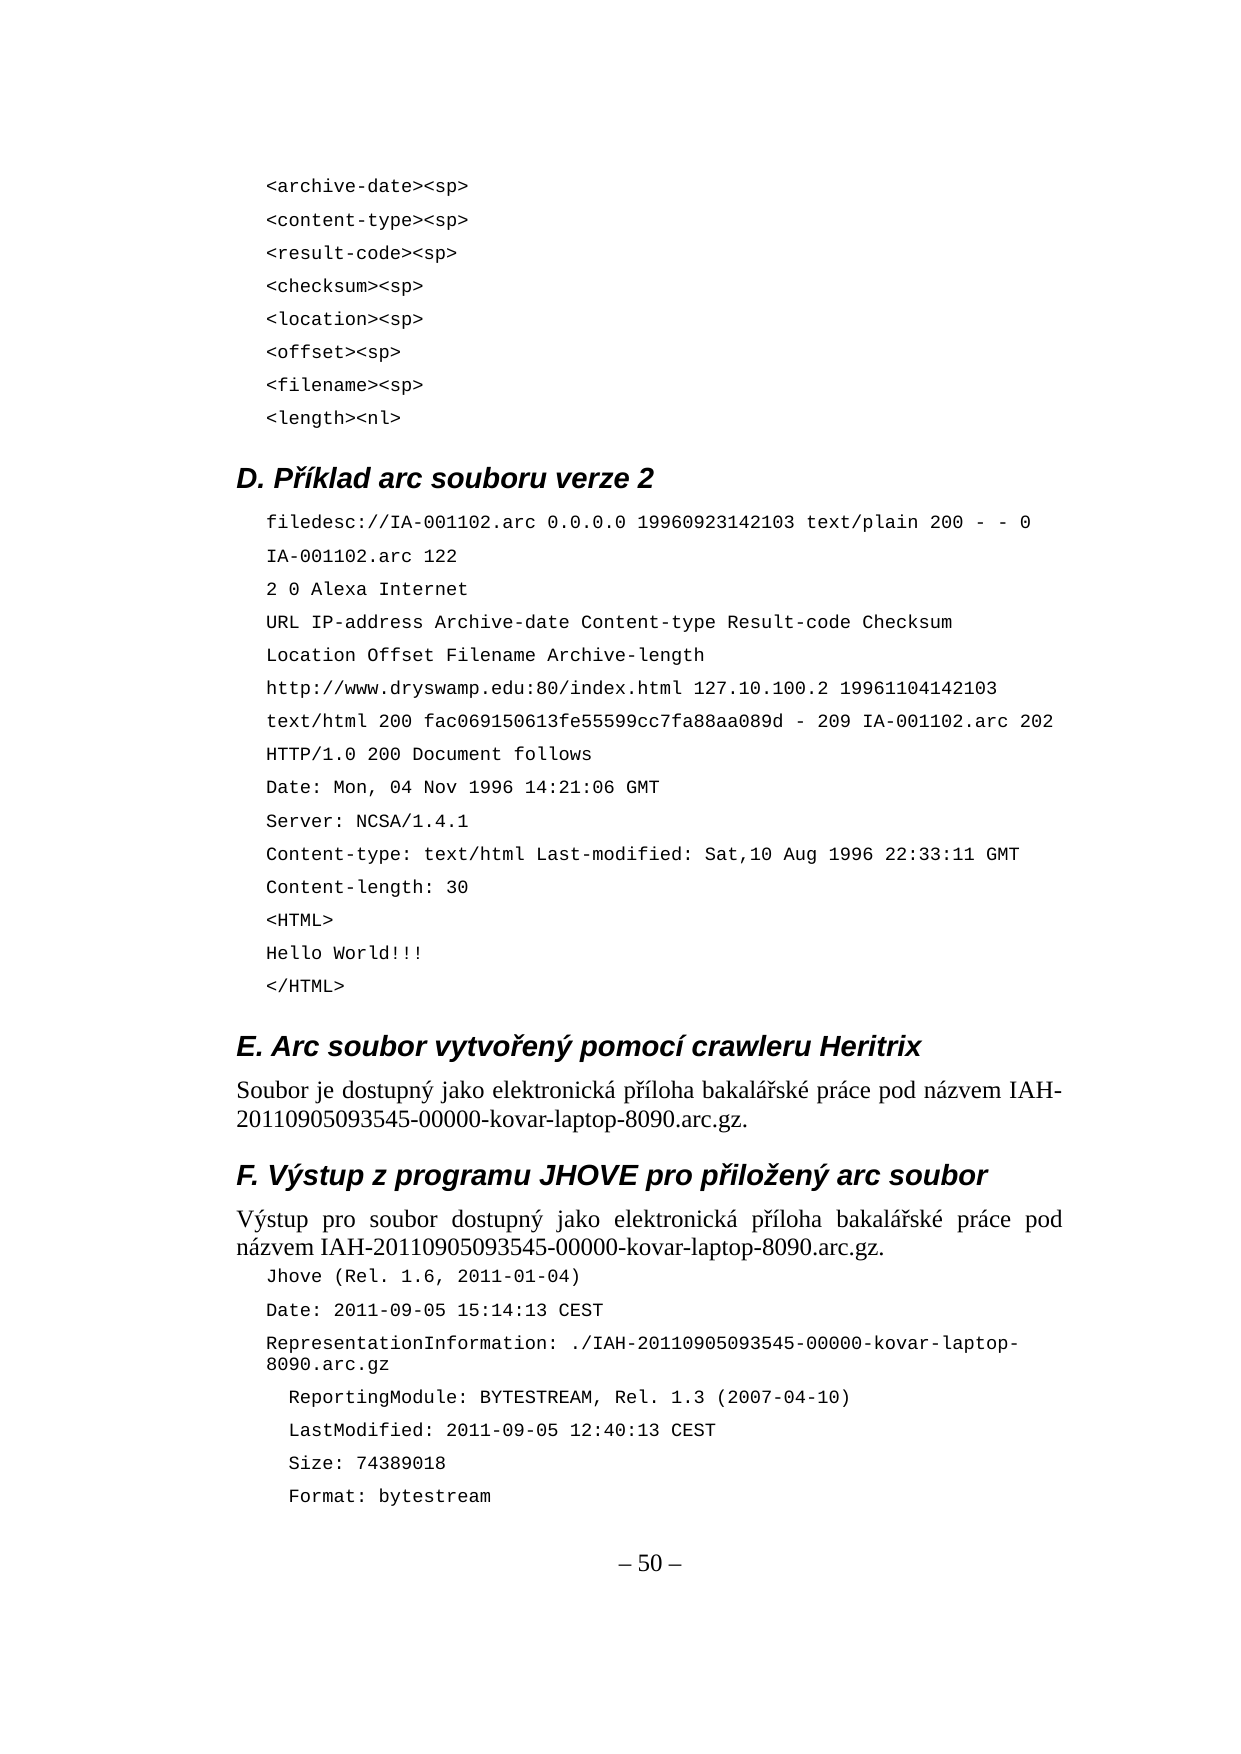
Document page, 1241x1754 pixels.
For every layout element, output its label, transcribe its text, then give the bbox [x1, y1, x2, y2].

text LastModified: 2011-09-05 12:40:13 CEST [266, 1421, 1063, 1442]
subtitle F. Výstup z programu JHOVE pro přiložený arc soubor [236, 1158, 1063, 1191]
text Location Offset Filename Archive-length [266, 646, 1063, 667]
text Soubor je dostupný jako elektronická příloha bakalářské práce pod názvem IAH-20110905093545-00000-kovar-laptop-8090.arc.gz. [236, 1075, 1063, 1133]
text <offset><sp> [266, 343, 1063, 364]
text <checksum><sp> [266, 277, 1063, 298]
text RepresentationInformation: ./IAH-20110905093545-00000-kovar-laptop-8090.arc.gz [266, 1333, 1063, 1376]
text Format: bytestream [266, 1487, 1063, 1508]
text Date: 2011-09-05 15:14:13 CEST [266, 1300, 1063, 1322]
subtitle D. Příklad arc souboru verze 2 [236, 461, 1063, 495]
text <location><sp> [266, 310, 1063, 331]
text <content-type><sp> [266, 210, 1063, 232]
text <HTML> [266, 911, 1063, 932]
text <result-code><sp> [266, 243, 1063, 265]
text Server: NCSA/1.4.1 [266, 811, 1063, 833]
text Date: Mon, 04 Nov 1996 14:21:06 GMT [266, 778, 1063, 799]
text <length><nl> [266, 409, 1063, 430]
text Size: 74389018 [266, 1454, 1063, 1475]
text IA-001102.arc 122 [266, 546, 1063, 568]
subtitle E. Arc soubor vytvořený pomocí crawleru Heritrix [236, 1029, 1063, 1063]
text <archive-date><sp> [266, 177, 1063, 198]
text HTTP/1.0 200 Document follows [266, 745, 1063, 766]
text text/html 200 fac069150613fe55599cc7fa88aa089d - 209 IA-001102.arc 202 [266, 712, 1063, 733]
text URL IP-address Archive-date Content-type Result-code Checksum [266, 613, 1063, 634]
text Jhove (Rel. 1.6, 2011-01-04) [266, 1267, 1063, 1288]
text <filename><sp> [266, 376, 1063, 397]
text 2 0 Alexa Internet [266, 579, 1063, 601]
text filedesc://IA-001102.arc 0.0.0.0 19960923142103 text/plain 200 - - 0 [266, 513, 1063, 534]
text Content-type: text/html Last-modified: Sat,10 Aug 1996 22:33:11 GMT [266, 844, 1063, 866]
text http://www.dryswamp.edu:80/index.html 127.10.100.2 19961104142103 [266, 679, 1063, 700]
text Výstup pro soubor dostupný jako elektronická příloha bakalářské práce pod názvem IAH-20110905093545-00000-kovar-laptop-8090.arc.gz. [236, 1204, 1063, 1261]
text Content-length: 30 [266, 878, 1063, 899]
text </HTML> [266, 977, 1063, 998]
text Hello World!!! [266, 944, 1063, 965]
text ReportingModule: BYTESTREAM, Rel. 1.3 (2007-04-10) [266, 1388, 1063, 1409]
